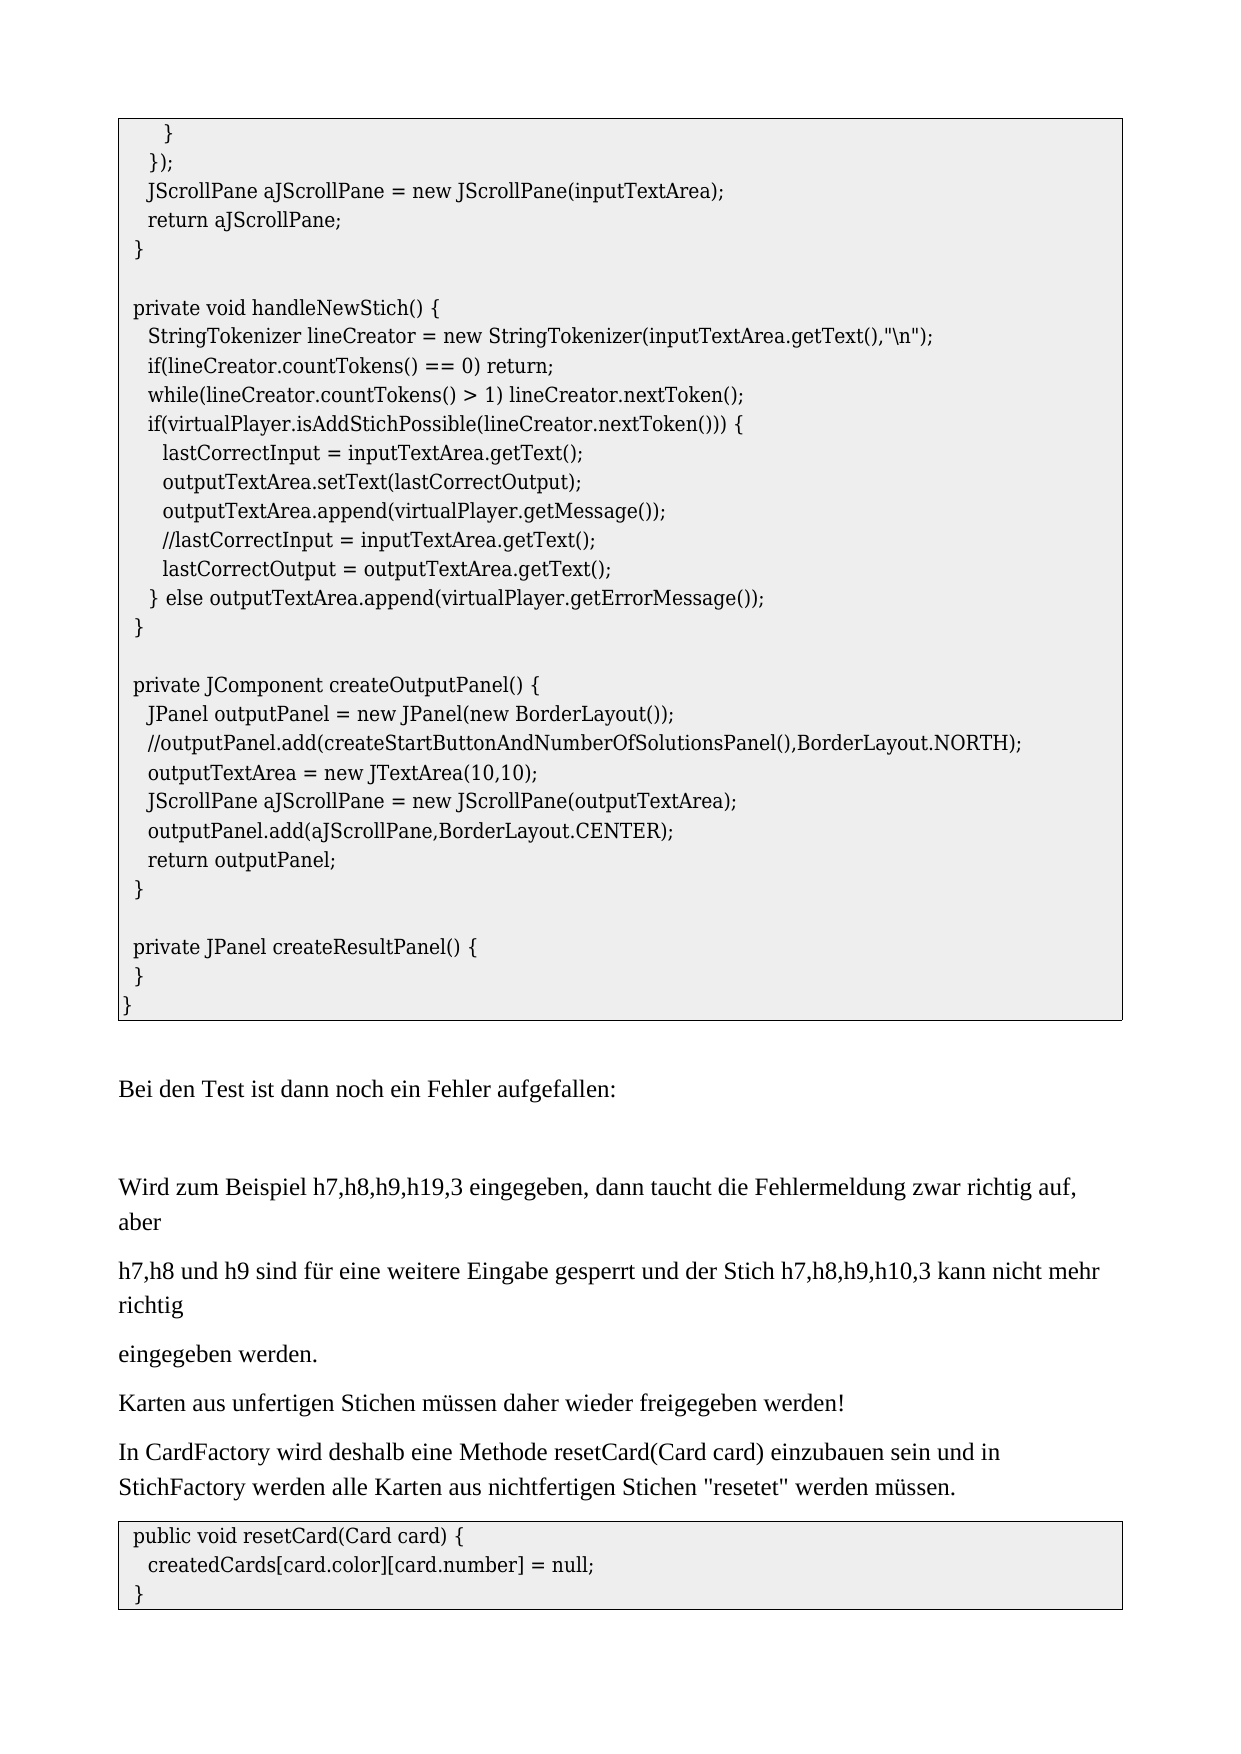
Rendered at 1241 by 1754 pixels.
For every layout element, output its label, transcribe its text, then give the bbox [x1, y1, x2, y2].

text Wird zum Beispiel h7,h8,h9,h19,3 eingegeben, dann taucht die Fehlermeldung zwar richtig auf, aber [118, 1172, 1122, 1236]
text } [119, 1579, 1122, 1609]
text if(lineCreator.countTokens() == 0) return; [119, 351, 1122, 378]
text eingegeben werden. [118, 1339, 1122, 1368]
text outputPanel.add(aJScrollPane,BorderLayout.CENTER); [119, 816, 1122, 843]
text lastCorrectInput = inputTextArea.getText(); [119, 438, 1122, 465]
text Bei den Test ist dann noch ein Fehler aufgefallen: [118, 1074, 1122, 1103]
text return outputPanel; [119, 845, 1122, 872]
text //lastCorrectInput = inputTextArea.getText(); [119, 525, 1122, 552]
text outputTextArea.append(virtualPlayer.getMessage()); [119, 496, 1122, 523]
text if(virtualPlayer.isAddStichPossible(lineCreator.nextToken())) { [119, 409, 1122, 436]
text } [119, 961, 1122, 988]
text In CardFactory wird deshalb eine Methode resetCard(Card card) einzubauen sein und in StichFactory werden alle Karten aus nichtfertigen Stichen "resetet" werden müssen. [118, 1437, 1122, 1501]
text createdCards[card.color][card.number] = null; [119, 1550, 1122, 1577]
text } [119, 612, 1122, 639]
text public void resetCard(Card card) { [119, 1522, 1122, 1548]
text JScrollPane aJScrollPane = new JScrollPane(outputTextArea); [119, 787, 1122, 814]
text Karten aus unfertigen Stichen müssen daher wieder freigegeben werden! [118, 1388, 1122, 1417]
text } [119, 119, 1122, 145]
text } [119, 874, 1122, 901]
text private JPanel createResultPanel() { [119, 932, 1122, 959]
text } [119, 990, 1122, 1020]
text JPanel outputPanel = new JPanel(new BorderLayout()); [119, 699, 1122, 727]
text private void handleNewStich() { [119, 292, 1122, 320]
text return aJScrollPane; [119, 205, 1122, 233]
text h7,h8 und h9 sind für eine weitere Eingabe gesperrt und der Stich h7,h8,h9,h10,3 kann nicht mehr richtig [118, 1256, 1122, 1319]
text outputTextArea = new JTextArea(10,10); [119, 757, 1122, 785]
text private JComponent createOutputPanel() { [119, 670, 1122, 698]
text StringTokenizer lineCreator = new StringTokenizer(inputTextArea.getText(),"\n"); [119, 322, 1122, 349]
text while(lineCreator.countTokens() > 1) lineCreator.nextToken(); [119, 380, 1122, 407]
text //outputPanel.add(createStartButtonAndNumberOfSolutionsPanel(),BorderLayout.NORTH); [119, 728, 1122, 756]
text outputTextArea.setText(lastCorrectOutput); [119, 467, 1122, 494]
text lastCorrectOutput = outputTextArea.getText(); [119, 554, 1122, 581]
text JScrollPane aJScrollPane = new JScrollPane(inputTextArea); [119, 176, 1122, 203]
text } else outputTextArea.append(virtualPlayer.getErrorMessage()); [119, 583, 1122, 610]
text } [119, 234, 1122, 262]
text }); [119, 147, 1122, 174]
